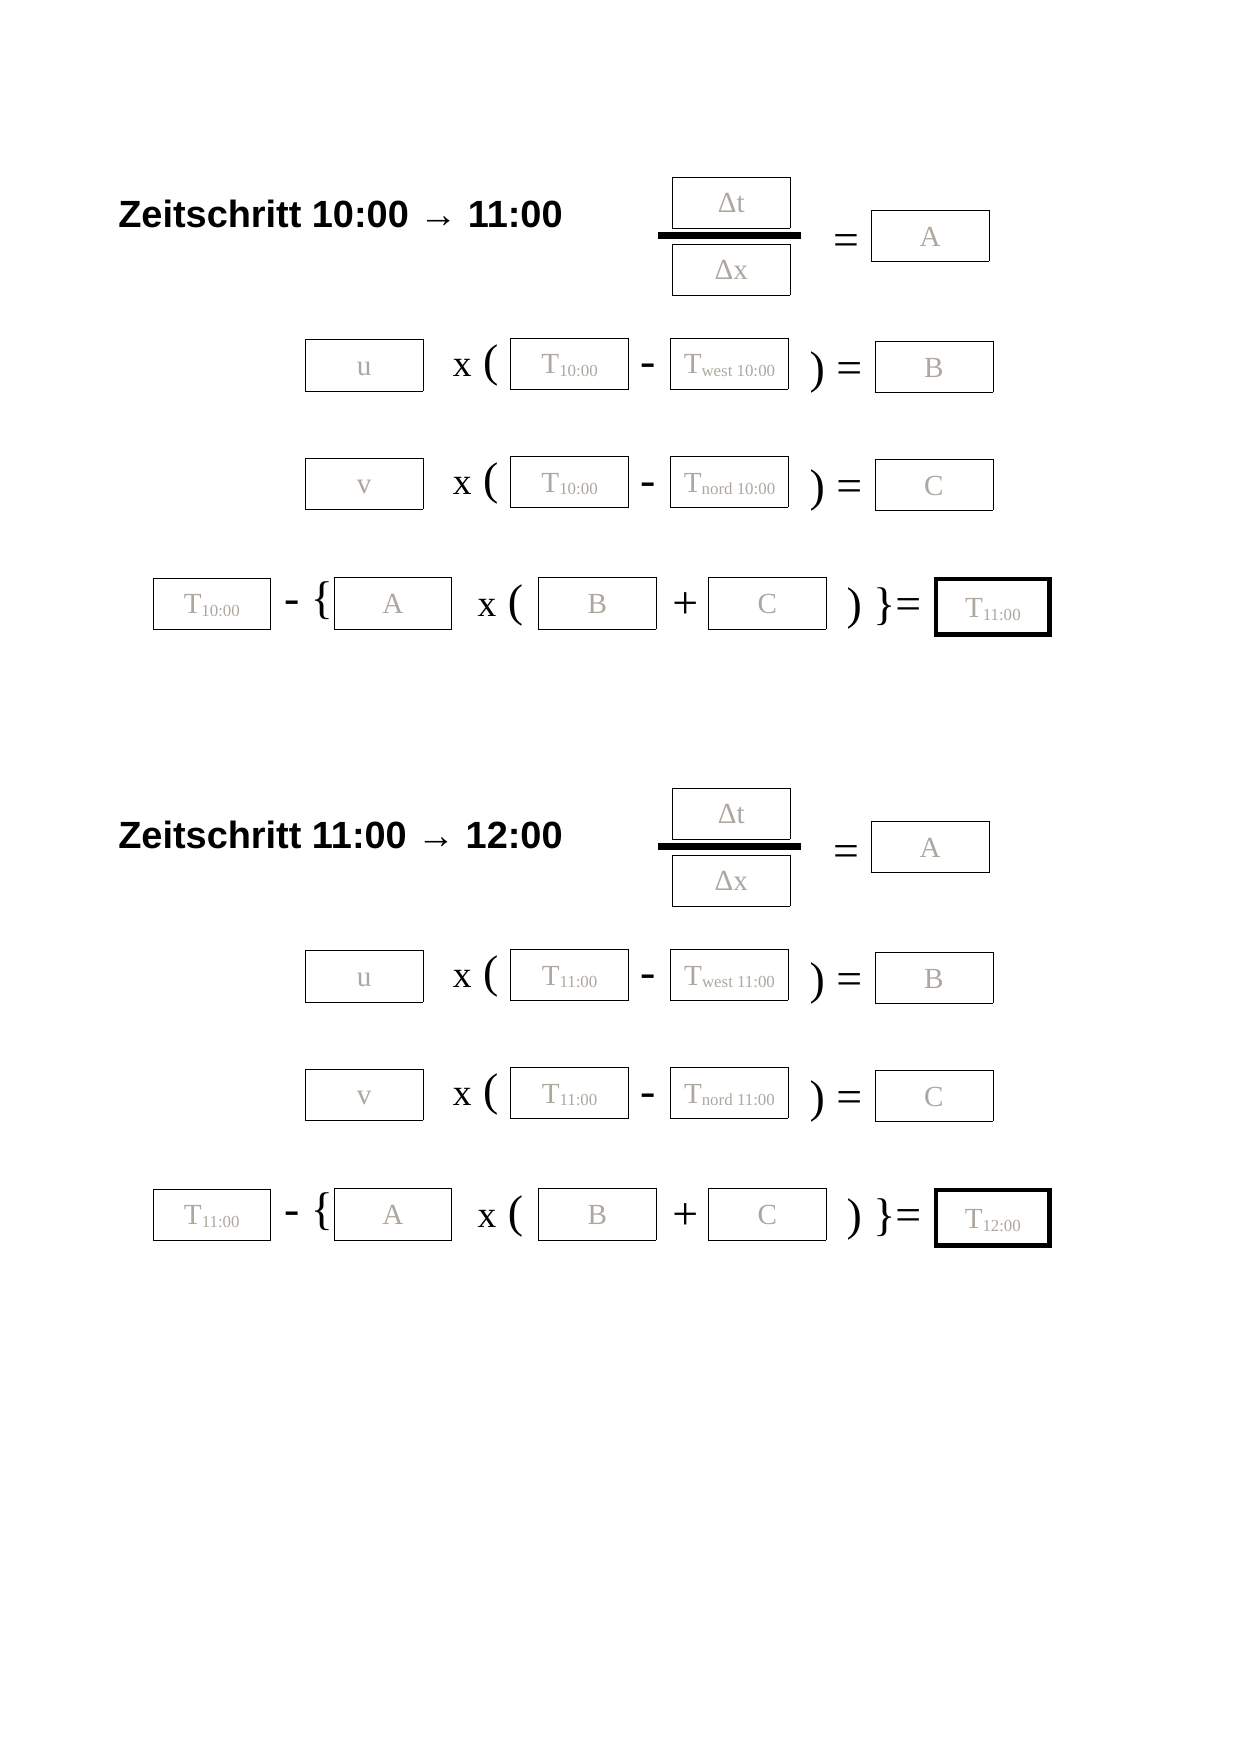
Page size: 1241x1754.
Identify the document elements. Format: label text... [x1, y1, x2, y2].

text T11:00 [519, 1076, 619, 1109]
text C [717, 586, 817, 620]
subtitle Zeitschritt 11:00 → 12:00 [118, 813, 1122, 857]
text x ( [435, 452, 498, 505]
text T11:00 [947, 590, 1039, 624]
text u [314, 348, 414, 382]
text u [314, 959, 414, 993]
text x ( [435, 1063, 498, 1116]
text T11:00 [519, 958, 619, 991]
text ) }= [830, 577, 921, 629]
text - { [283, 1181, 333, 1234]
subtitle Zeitschritt 10:00 → 11:00 [118, 192, 1122, 236]
text - [630, 452, 665, 505]
text - { [283, 570, 333, 623]
text B [883, 350, 984, 383]
text v [314, 1077, 414, 1111]
text x ( [435, 945, 498, 998]
text Δx [681, 863, 781, 897]
text x ( [459, 1185, 523, 1237]
text x ( [435, 334, 498, 387]
text Δt [681, 797, 781, 830]
text B [883, 961, 984, 994]
text - [630, 945, 665, 998]
text B [547, 586, 647, 620]
text Δx [681, 252, 781, 286]
text ) = [798, 459, 862, 512]
text C [883, 468, 984, 501]
text - [630, 1063, 665, 1116]
text Twest 10:00 [679, 347, 779, 380]
text T10:00 [161, 586, 262, 620]
text B [547, 1197, 647, 1231]
text Tnord 10:00 [679, 465, 779, 498]
text C [717, 1197, 817, 1231]
text + [667, 1187, 702, 1239]
text - [630, 334, 665, 387]
text T10:00 [519, 465, 619, 498]
text T12:00 [947, 1201, 1039, 1235]
text = [810, 212, 859, 265]
text T11:00 [161, 1197, 262, 1231]
text + [667, 576, 702, 628]
text v [314, 466, 414, 500]
text C [883, 1079, 984, 1112]
text A [342, 1197, 443, 1231]
text Tnord 11:00 [679, 1076, 779, 1109]
text A [342, 586, 443, 620]
text x ( [459, 574, 523, 626]
text T10:00 [519, 347, 619, 380]
text ) = [798, 952, 862, 1004]
text A [880, 830, 980, 863]
text ) }= [830, 1188, 921, 1241]
text = [810, 823, 859, 876]
text ) = [798, 341, 862, 393]
text Δt [681, 186, 781, 219]
text A [880, 219, 980, 252]
text ) = [798, 1070, 862, 1123]
text Twest 11:00 [679, 958, 779, 991]
